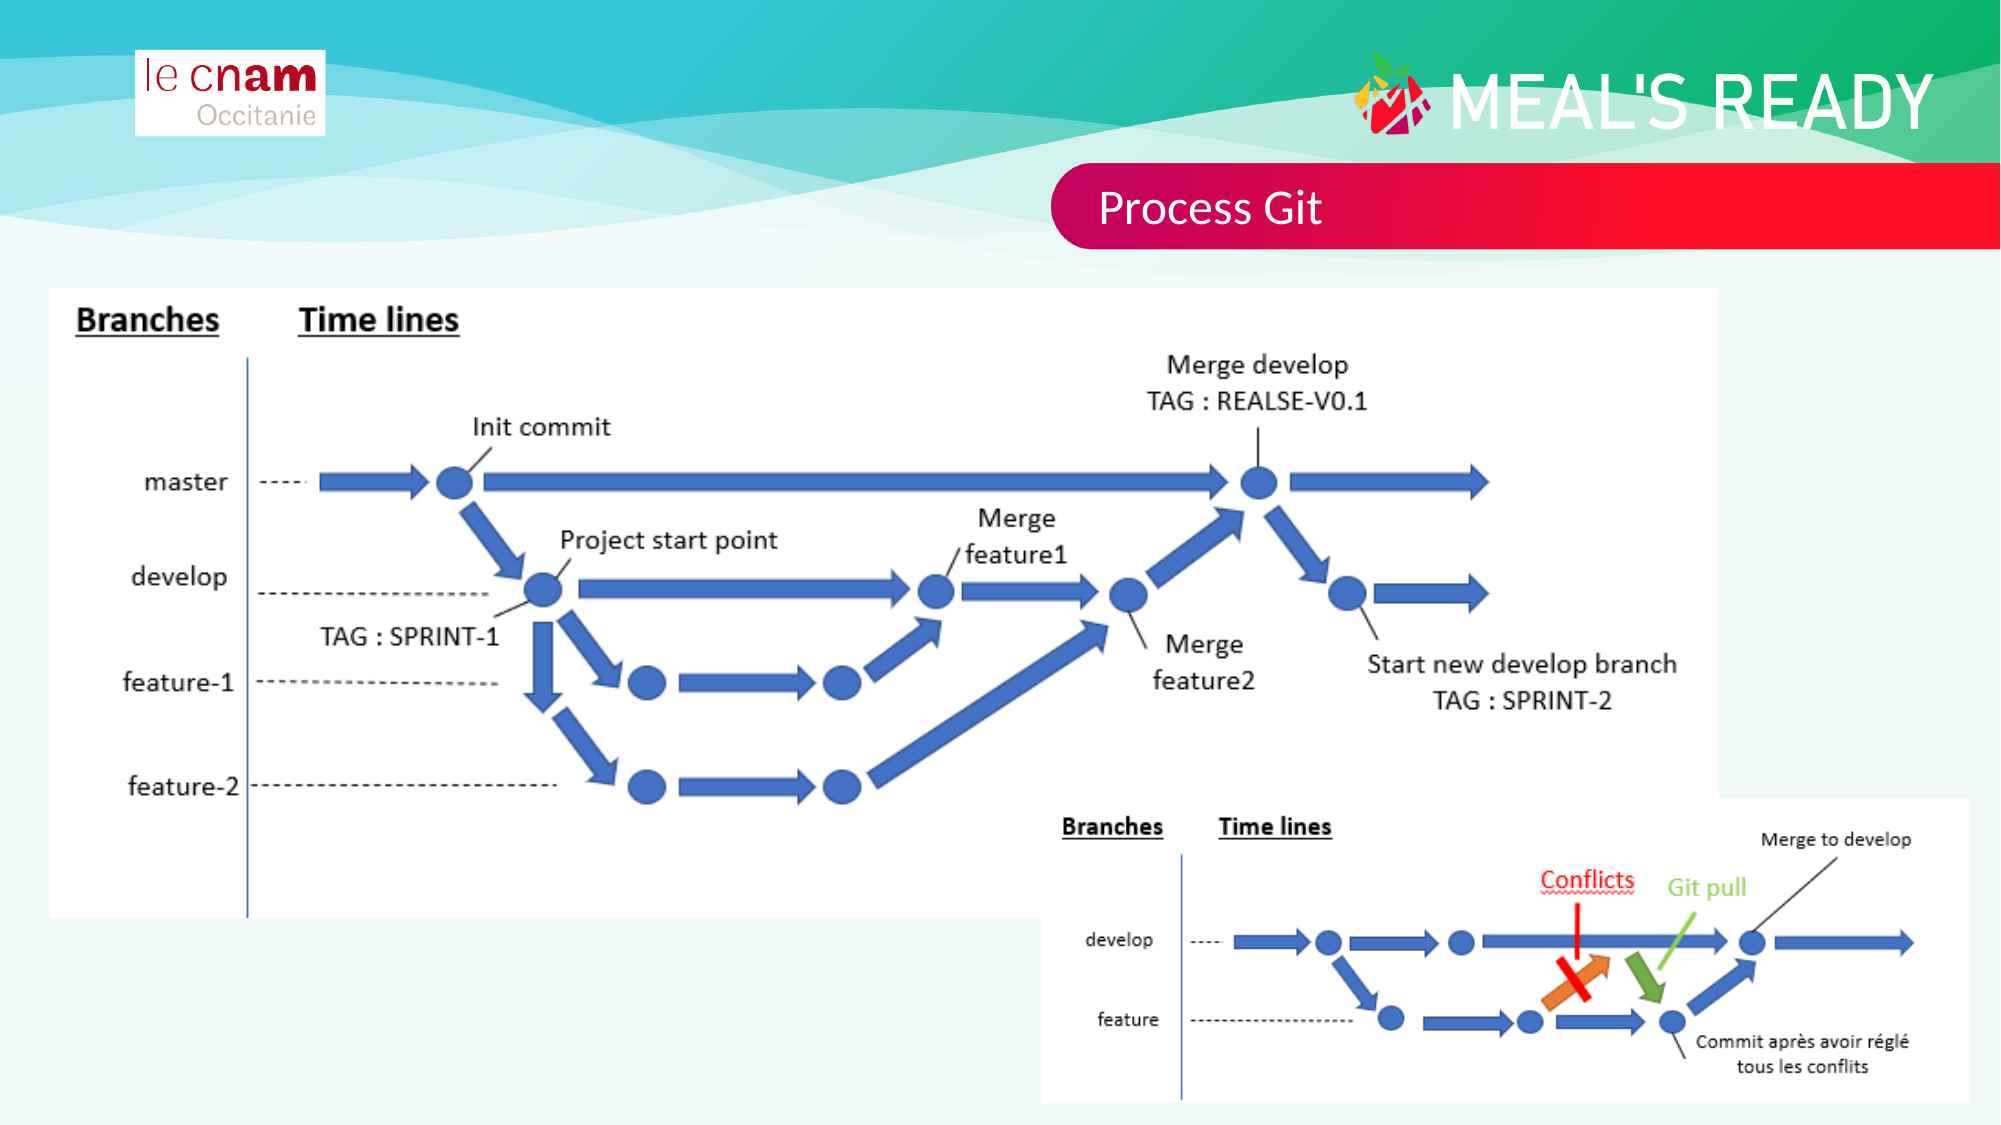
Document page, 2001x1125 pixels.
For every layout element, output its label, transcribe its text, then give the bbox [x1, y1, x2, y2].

picture [0, 0, 2000, 1125]
text_box Process Git [1083, 173, 2000, 244]
